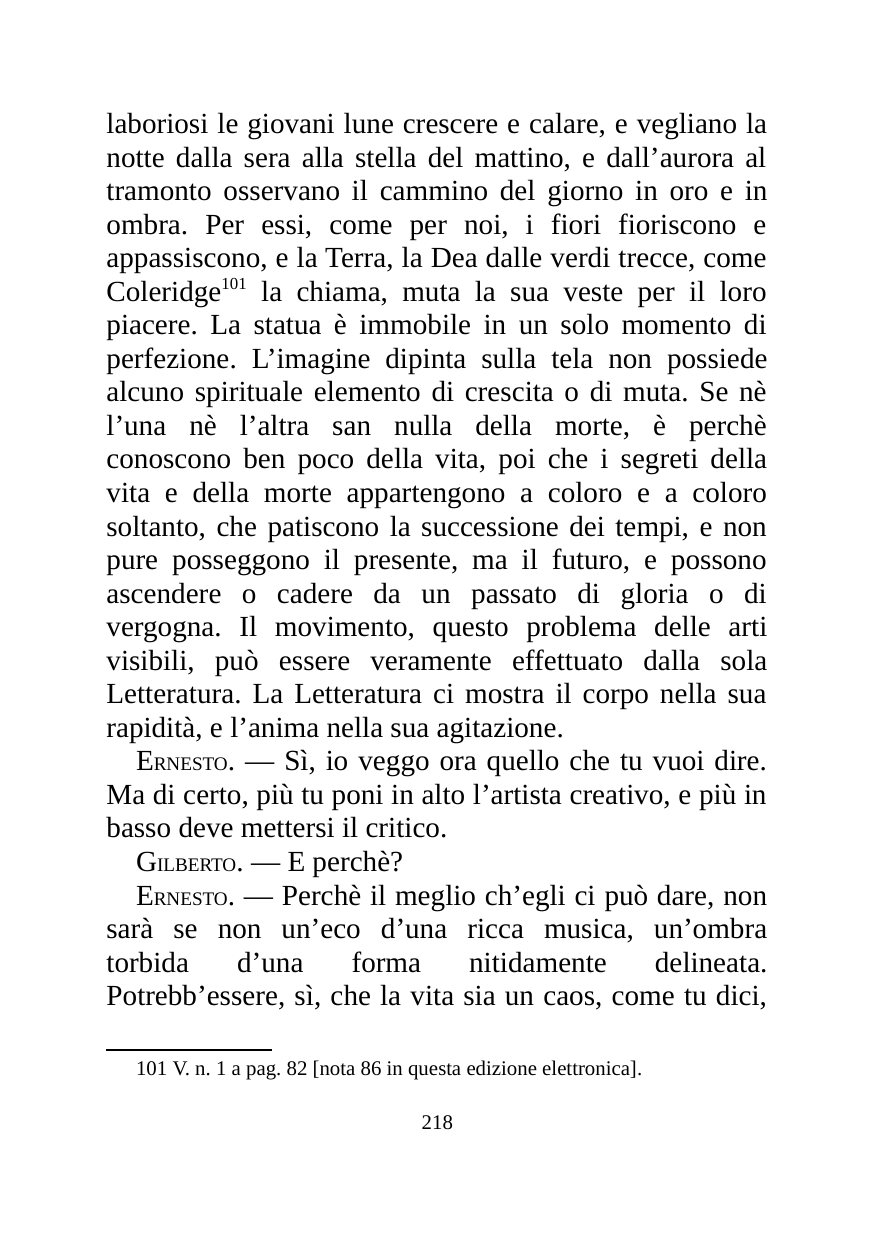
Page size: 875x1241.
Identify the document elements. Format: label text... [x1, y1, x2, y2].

text Gilberto. — E perchè? [106, 844, 768, 878]
text laboriosi le giovani lune crescere e calare, e vegliano la notte dalla sera alla stella del mattino, e dall’aurora al tramonto osservano il cammino del giorno in oro e in ombra. Per essi, come per noi, i fiori fioriscono e appassiscono, e la Terra, la Dea dalle verdi trecce, come Coleridge la chiama, muta la sua veste per il loro piacere. La statua è immobile in un solo momento di perfezione. L’imagine dipinta sulla tela non possiede alcuno spirituale elemento di crescita o di muta. Se nè l’una nè l’altra san nulla della morte, è perchè conoscono ben poco della vita, poi che i segreti della vita e della morte appartengono a coloro e a coloro soltanto, che patiscono la successione dei tempi, e non pure posseggono il presente, ma il futuro, e possono ascendere o cadere da un passato di gloria o di vergogna. Il movimento, questo problema delle arti visibili, può essere veramente effettuato dalla sola Letteratura. La Letteratura ci mostra il corpo nella sua rapidità, e l’anima nella sua agitazione. [106, 106, 768, 743]
text Ernesto. — Perchè il meglio ch’egli ci può dare, non sarà se non un’eco d’una ricca musica, un’ombra torbida d’una forma nitidamente delineata. Potrebb’essere, sì, che la vita sia un caos, come tu dici, [106, 878, 768, 1012]
text V. n. 1 a pag. 82 [nota 86 in questa edizione elettronica]. [106, 1056, 768, 1080]
text Ernesto. — Sì, io veggo ora quello che tu vuoi dire. Ma di certo, più tu poni in alto l’artista creativo, e più in basso deve mettersi il critico. [106, 743, 768, 844]
